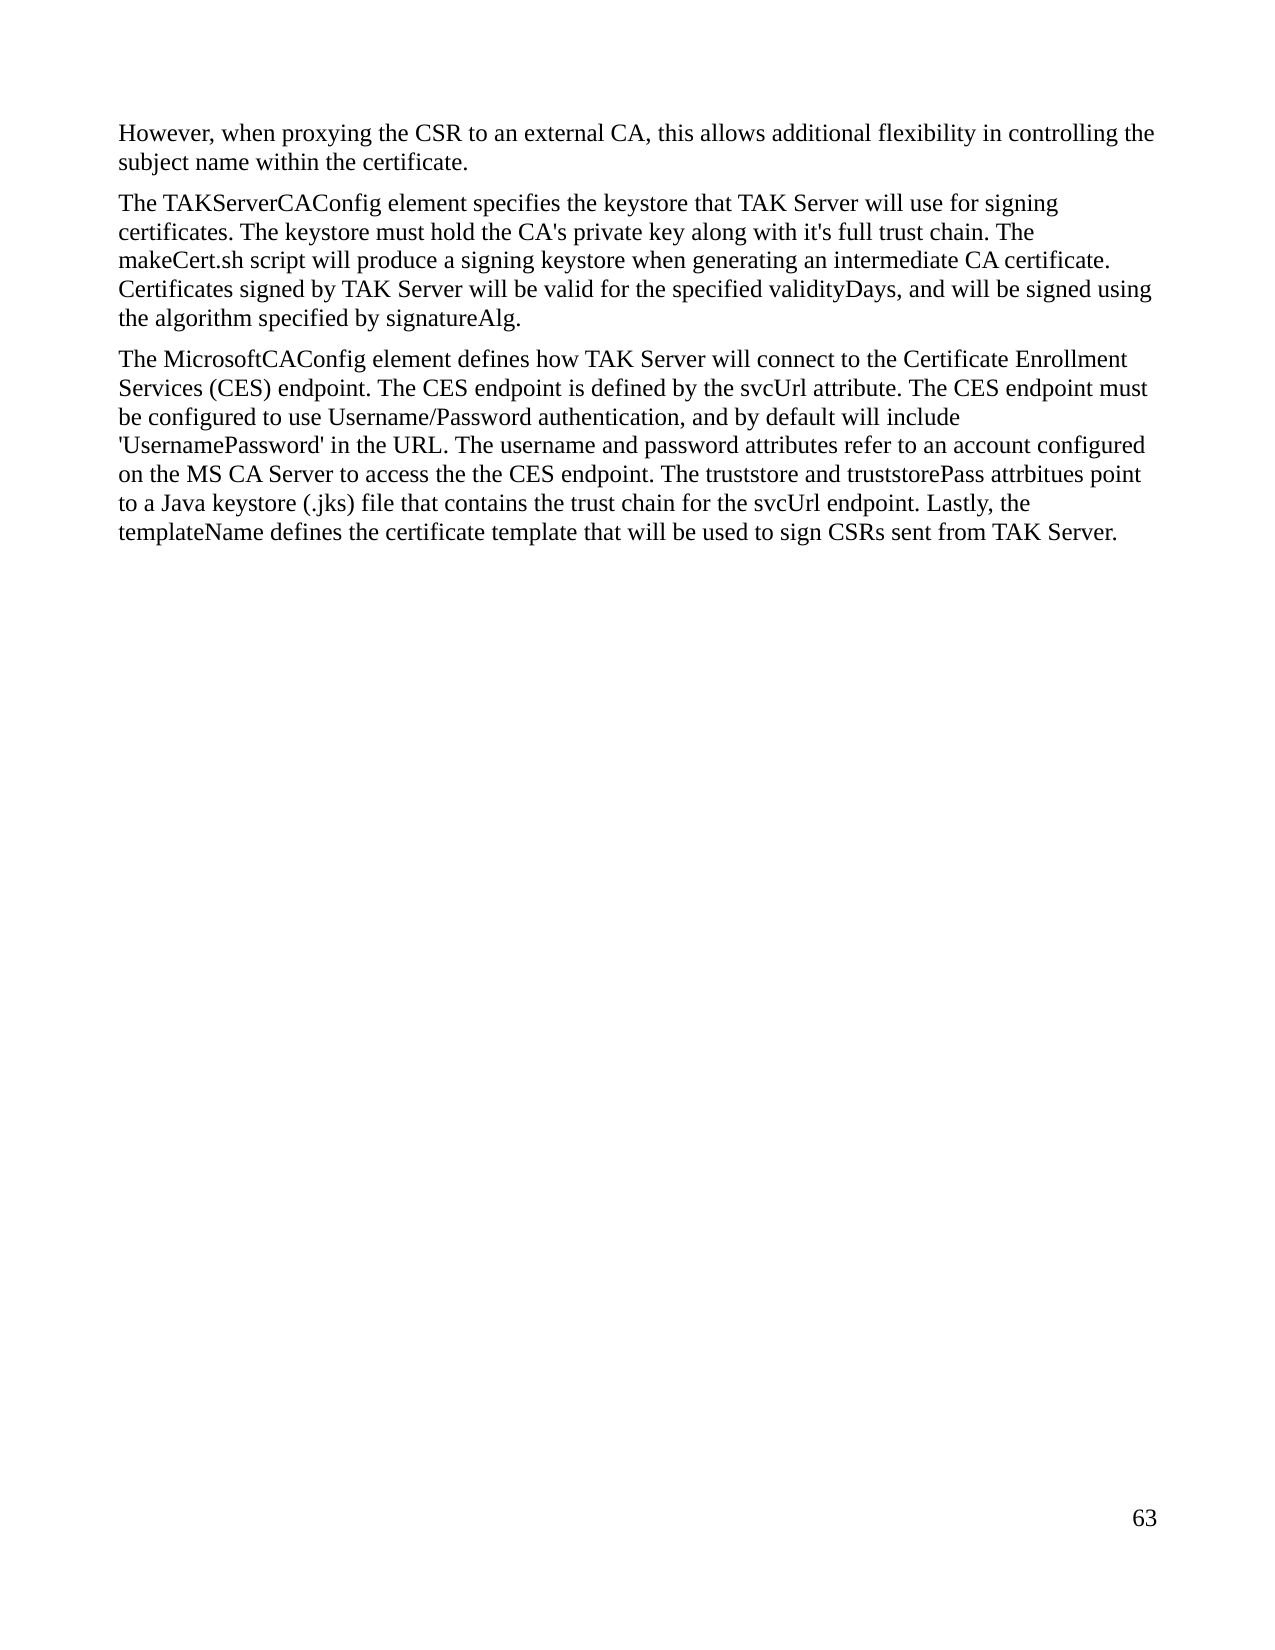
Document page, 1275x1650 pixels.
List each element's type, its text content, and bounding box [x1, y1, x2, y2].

text The TAKServerCAConfig element specifies the keystore that TAK Server will use for signing certificates. The keystore must hold the CA's private key along with it's full trust chain. The makeCert.sh script will produce a signing keystore when generating an intermediate CA certificate. Certificates signed by TAK Server will be valid for the specified validityDays, and will be signed using the algorithm specified by signatureAlg. [118, 188, 1157, 332]
text However, when proxying the CSR to an external CA, this allows additional flexibility in controlling the subject name within the certificate. [118, 118, 1157, 176]
text The MicrosoftCAConfig element defines how TAK Server will connect to the Certificate Enrollment Services (CES) endpoint. The CES endpoint is defined by the svcUrl attribute. The CES endpoint must be configured to use Username/Password authentication, and by default will include 'UsernamePassword' in the URL. The username and password attributes refer to an account configured on the MS CA Server to access the the CES endpoint. The truststore and truststorePass attrbitues point to a Java keystore (.jks) file that contains the trust chain for the svcUrl endpoint. Lastly, the templateName defines the certificate template that will be used to sign CSRs sent from TAK Server. [118, 344, 1157, 546]
